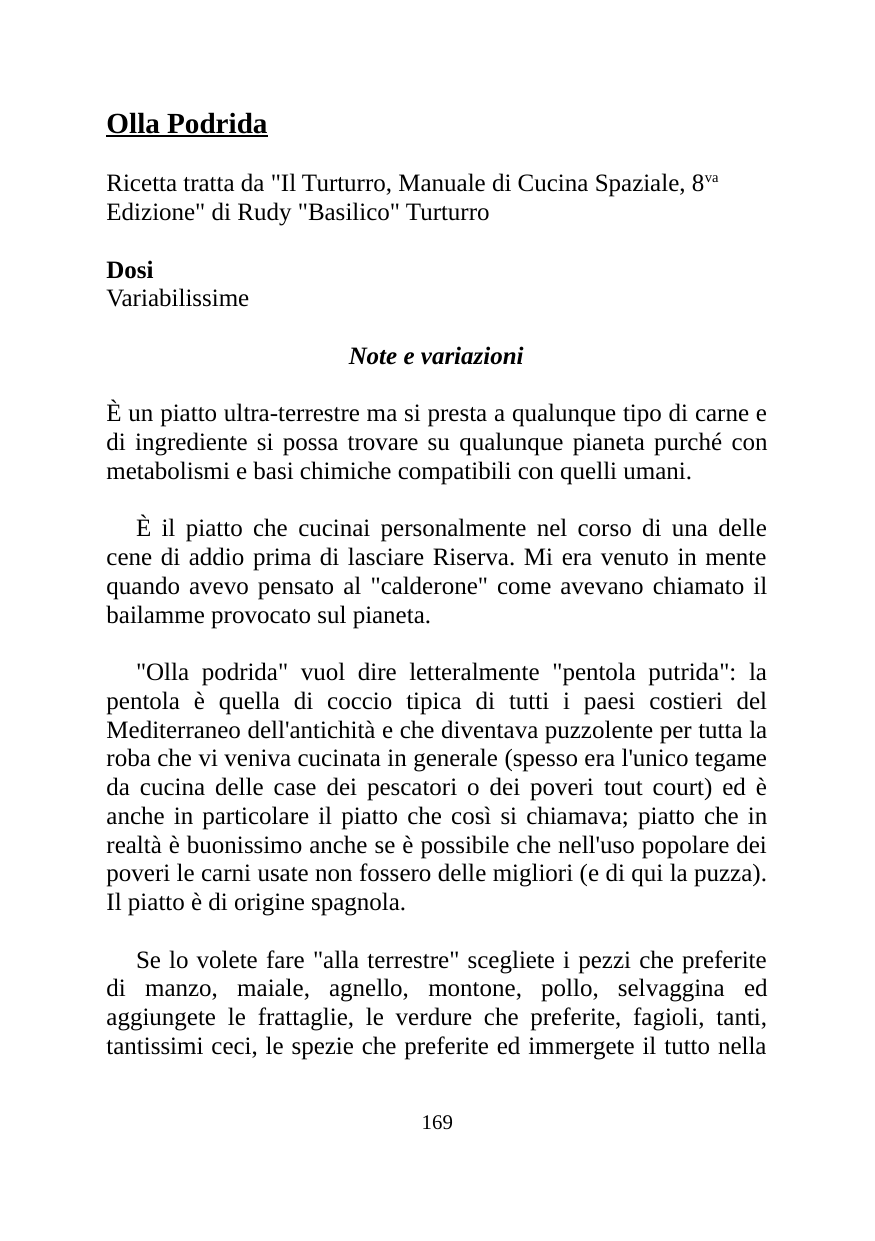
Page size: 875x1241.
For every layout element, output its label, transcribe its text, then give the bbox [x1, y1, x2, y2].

text Ricetta tratta da "Il Turturro, Manuale di Cucina Spaziale, 8va Edizione" di Rudy "Basilico" Turturro [106, 168, 768, 226]
text "Olla podrida" vuol dire letteralmente "pentola putrida": la pentola è quella di coccio tipica di tutti i paesi costieri del Mediterraneo dell'antichità e che diventava puzzolente per tutta la roba che vi veniva cucinata in generale (spesso era l'unico tegame da cucina delle case dei pescatori o dei poveri tout court) ed è anche in particolare il piatto che così si chiamava; piatto che in realtà è buonissimo anche se è possibile che nell'uso popolare dei poveri le carni usate non fossero delle migliori (e di qui la puzza). Il piatto è di origine spagnola. [106, 657, 768, 916]
text Se lo volete fare "alla terrestre" scegliete i pezzi che preferite di manzo, maiale, agnello, montone, pollo, selvaggina ed aggiungete le frattaglie, le verdure che preferite, fagioli, tanti, tantissimi ceci, le spezie che preferite ed immergete il tutto nella [106, 945, 768, 1060]
text È un piatto ultra-terrestre ma si presta a qualunque tipo di carne e di ingrediente si possa trovare su qualunque pianeta purché con metabolismi e basi chimiche compatibili con quelli umani. [106, 398, 768, 485]
text È il piatto che cucinai personalmente nel corso di una delle cene di addio prima di lasciare Riserva. Mi era venuto in mente quando avevo pensato al "calderone" come avevano chiamato il bailamme provocato sul pianeta. [106, 513, 768, 628]
text Variabilissime [106, 283, 768, 312]
text Dosi [106, 255, 768, 283]
text Note e variazioni [106, 341, 768, 370]
text Olla Podrida [106, 106, 768, 140]
